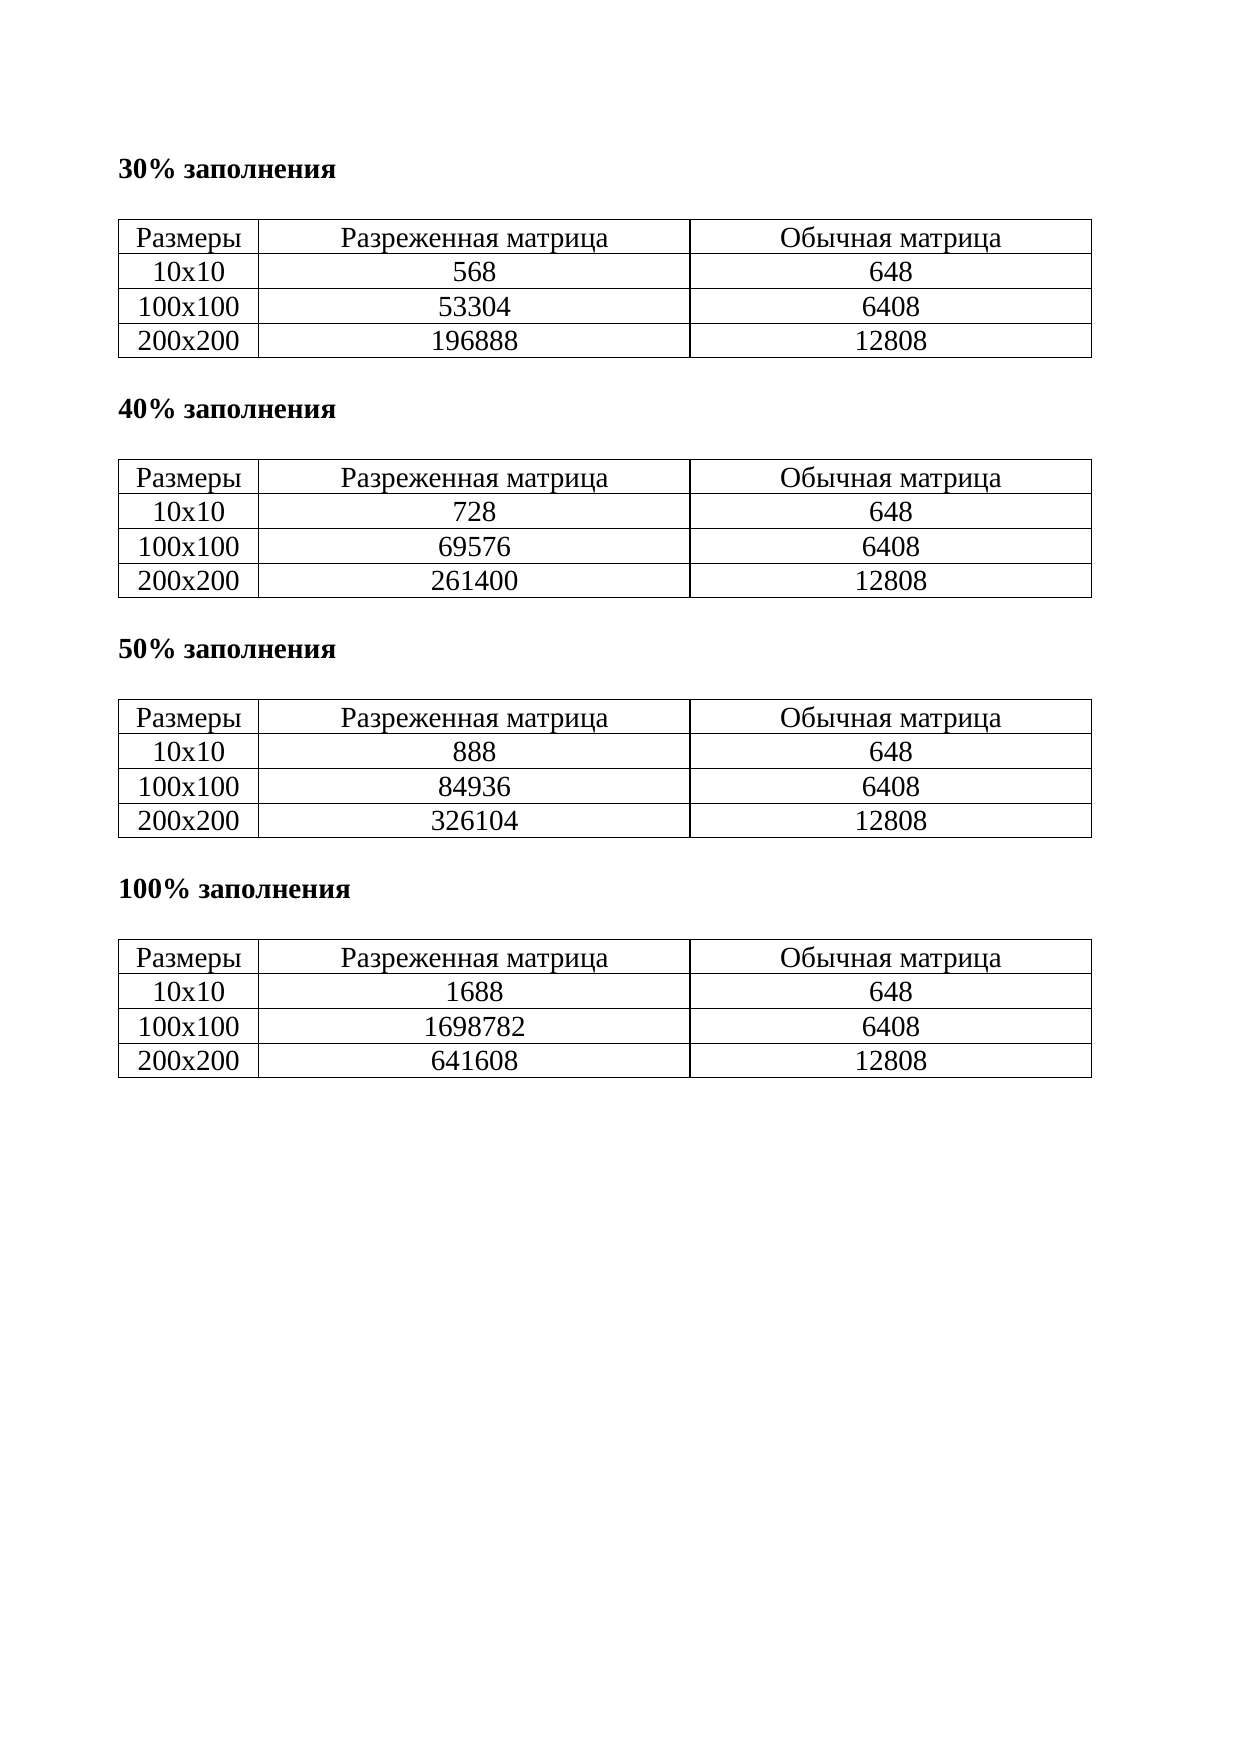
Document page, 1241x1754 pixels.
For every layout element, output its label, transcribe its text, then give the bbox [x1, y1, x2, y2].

table_header Размеры [119, 220, 258, 253]
table_cell 200х200 [119, 804, 258, 837]
table_cell 888 [259, 734, 689, 768]
table_header Разреженная матрица [259, 220, 689, 253]
table_cell 12808 [691, 804, 1091, 837]
table_header Обычная матрица [691, 220, 1091, 253]
table_cell 10х10 [119, 254, 258, 288]
table_cell 648 [691, 494, 1091, 528]
table_cell 10х10 [119, 974, 258, 1008]
table_cell 6408 [691, 529, 1091, 562]
table_cell 200х200 [119, 1044, 258, 1077]
table_cell 12808 [691, 1044, 1091, 1077]
table_cell 100х100 [119, 529, 258, 562]
text 40% заполнения [118, 392, 1122, 425]
text 50% заполнения [118, 632, 1122, 665]
table_cell 84936 [259, 769, 689, 802]
table_cell 53304 [259, 289, 689, 322]
table_cell 196888 [259, 324, 689, 357]
table_header Разреженная матрица [259, 940, 689, 973]
table_cell 6408 [691, 1009, 1091, 1042]
table_header Разреженная матрица [259, 700, 689, 733]
table_header Размеры [119, 940, 258, 973]
table_cell 100х100 [119, 769, 258, 802]
table_cell 728 [259, 494, 689, 528]
table_cell 641608 [259, 1044, 689, 1077]
table_cell 648 [691, 734, 1091, 768]
table_cell 100х100 [119, 1009, 258, 1042]
table_cell 69576 [259, 529, 689, 562]
table_cell 100х100 [119, 289, 258, 322]
table_cell 568 [259, 254, 689, 288]
table_cell 6408 [691, 769, 1091, 802]
table_cell 1698782 [259, 1009, 689, 1042]
table_cell 12808 [691, 324, 1091, 357]
table_cell 648 [691, 254, 1091, 288]
table_header Размеры [119, 700, 258, 733]
table_header Обычная матрица [691, 700, 1091, 733]
table_cell 261400 [259, 564, 689, 597]
table_cell 1688 [259, 974, 689, 1008]
table_header Обычная матрица [691, 940, 1091, 973]
table_cell 200х200 [119, 324, 258, 357]
table_header Размеры [119, 460, 258, 493]
table_cell 10х10 [119, 494, 258, 528]
table_header Разреженная матрица [259, 460, 689, 493]
table_cell 10х10 [119, 734, 258, 768]
table_cell 326104 [259, 804, 689, 837]
table_header Обычная матрица [691, 460, 1091, 493]
table_cell 12808 [691, 564, 1091, 597]
text 30% заполнения [118, 152, 1122, 185]
table_cell 200х200 [119, 564, 258, 597]
table_cell 648 [691, 974, 1091, 1008]
table_cell 6408 [691, 289, 1091, 322]
text 100% заполнения [118, 872, 1122, 905]
